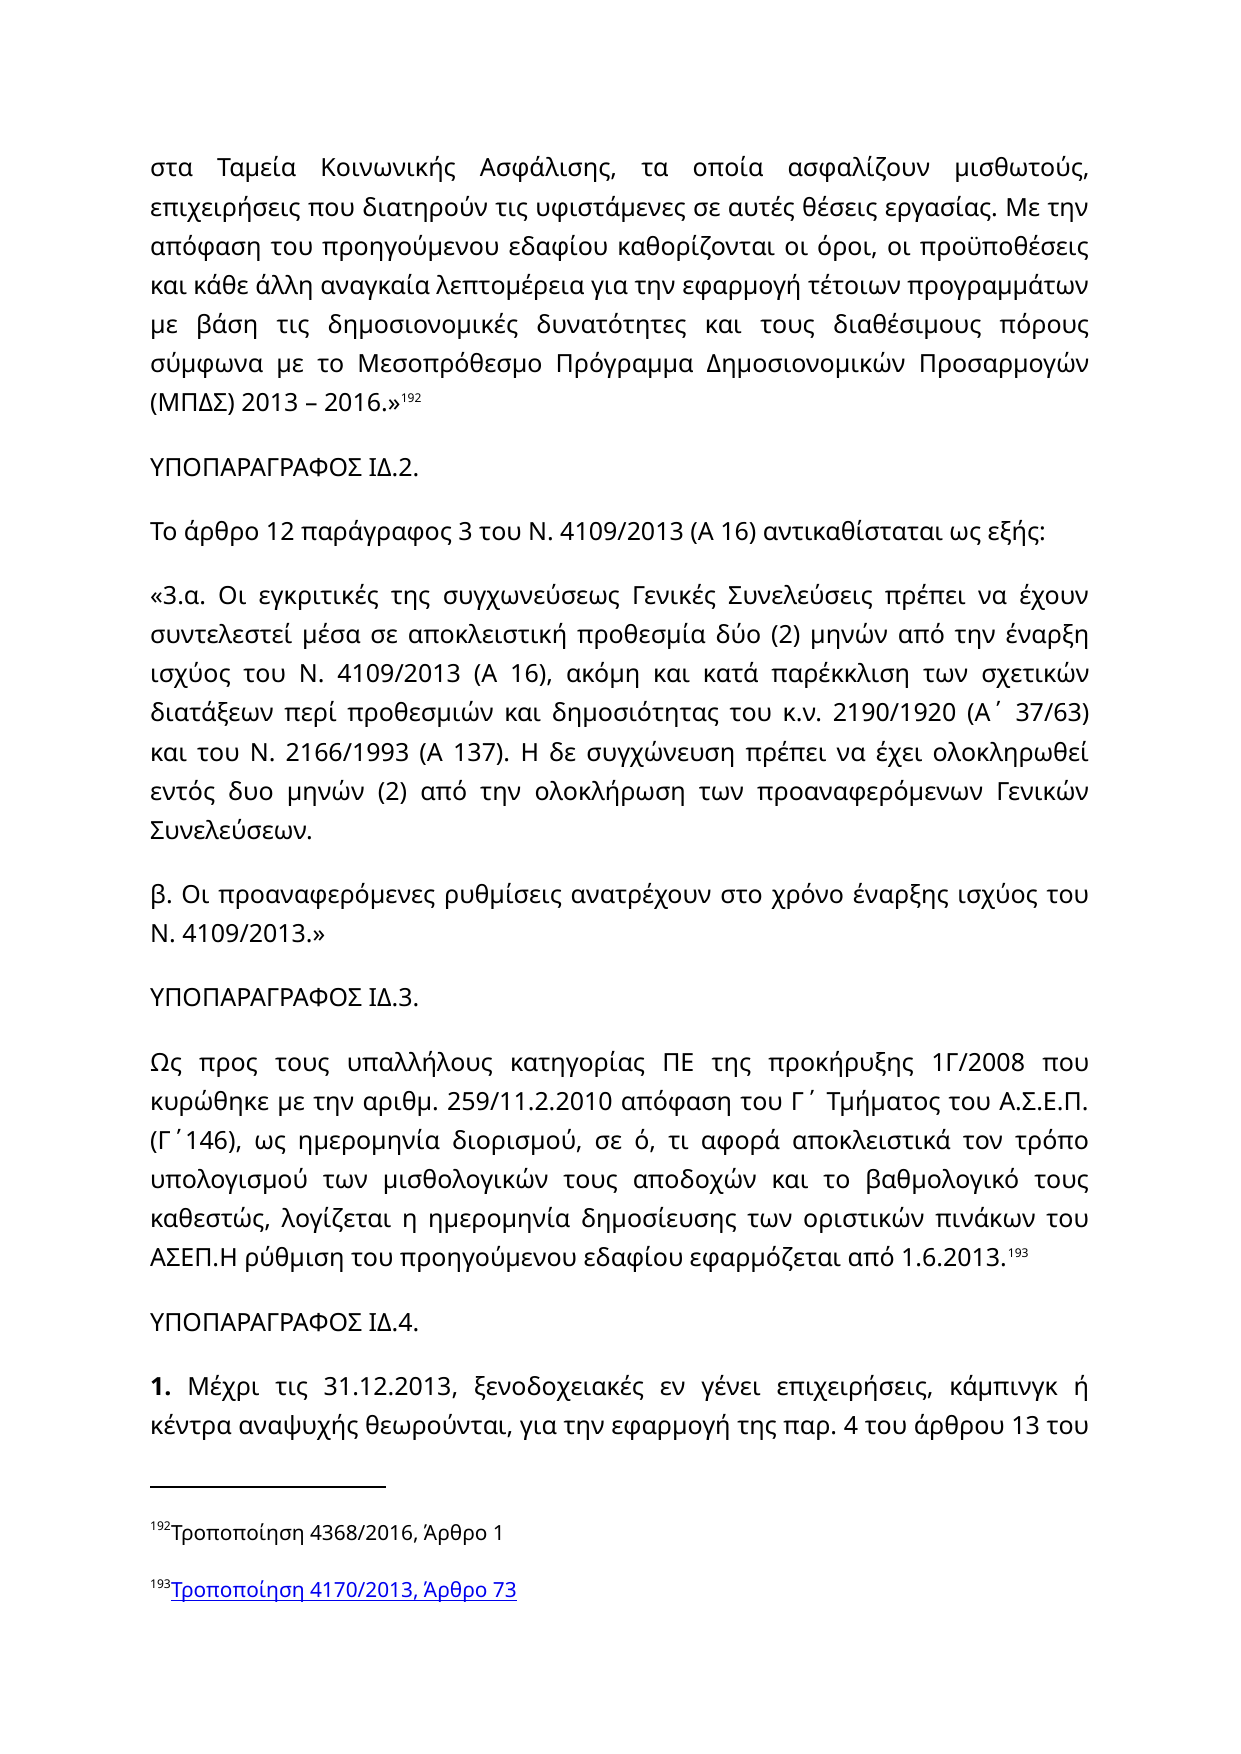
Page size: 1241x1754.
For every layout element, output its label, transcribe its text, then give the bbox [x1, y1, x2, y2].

text ΥΠΟΠΑΡΑΓΡΑΦΟΣ ΙΔ.4. [150, 1304, 1090, 1338]
text ΥΠΟΠΑΡΑΓΡΑΦΟΣ ΙΔ.2. [150, 449, 1090, 483]
text Τροποποίηση 4368/2016, Άρθρο 1 [150, 1518, 1090, 1546]
text Τροποποίηση 4170/2013, Άρθρο 73 [150, 1576, 1090, 1604]
text ΥΠΟΠΑΡΑΓΡΑΦΟΣ ΙΔ.3. [150, 980, 1090, 1014]
text Το άρθρο 12 παράγραφος 3 του Ν. 4109/2013 (Α 16) αντικαθίσταται ως εξής: [150, 513, 1090, 547]
text «3.α. Οι εγκριτικές της συγχωνεύσεως Γενικές Συνελεύσεις πρέπει να έχουν συντελεστεί μέσα σε αποκλειστική προθεσμία δύο (2) μηνών από την έναρξη ισχύος του Ν. 4109/2013 (Α 16), ακόμη και κατά παρέκκλιση των σχετικών διατάξεων περί προθεσμιών και δημοσιότητας του κ.ν. 2190/1920 (Α΄ 37/63) και του Ν. 2166/1993 (Α 137). Η δε συγχώνευση πρέπει να έχει ολοκληρωθεί εντός δυο μηνών (2) από την ολοκλήρωση των προαναφερόμενων Γενικών Συνελεύσεων. [150, 577, 1090, 847]
text 1. Μέχρι τις 31.12.2013, ξενοδοχειακές εν γένει επιχειρήσεις, κάμπινγκ ή κέντρα αναψυχής θεωρούνται, για την εφαρμογή της παρ. 4 του άρθρου 13 του [150, 1368, 1090, 1442]
text Ως προς τους υπαλλήλους κατηγορίας ΠΕ της προκήρυξης 1Γ/2008 που κυρώθηκε με την αριθμ. 259/11.2.2010 απόφαση του Γ΄ Τμήματος του Α.Σ.Ε.Π. (Γ΄146), ως ημερομηνία διορισμού, σε ό, τι αφορά αποκλειστικά τον τρόπο υπολογισμού των μισθολογικών τους αποδοχών και το βαθμολογικό τους καθεστώς, λογίζεται η ημερομηνία δημοσίευσης των οριστικών πινάκων του ΑΣΕΠ.Η ρύθμιση του προηγούμενου εδαφίου εφαρμόζεται από 1.6.2013. [150, 1044, 1090, 1274]
text β. Οι προαναφερόμενες ρυθμίσεις ανατρέχουν στο χρόνο έναρξης ισχύος του Ν. 4109/2013.» [150, 877, 1090, 950]
text στα Ταμεία Κοινωνικής Ασφάλισης, τα οποία ασφαλίζουν μισθωτούς, επιχειρήσεις που διατηρούν τις υφιστάμενες σε αυτές θέσεις εργασίας. Με την απόφαση του προηγούμενου εδαφίου καθορίζονται οι όροι, οι προϋποθέσεις και κάθε άλλη αναγκαία λεπτομέρεια για την εφαρμογή τέτοιων προγραμμάτων με βάση τις δημοσιονομικές δυνατότητες και τους διαθέσιμους πόρους σύμφωνα με το Μεσοπρόθεσμο Πρόγραμμα Δημοσιονομικών Προσαρμογών (ΜΠΔΣ) 2013 – 2016.» [150, 150, 1090, 419]
